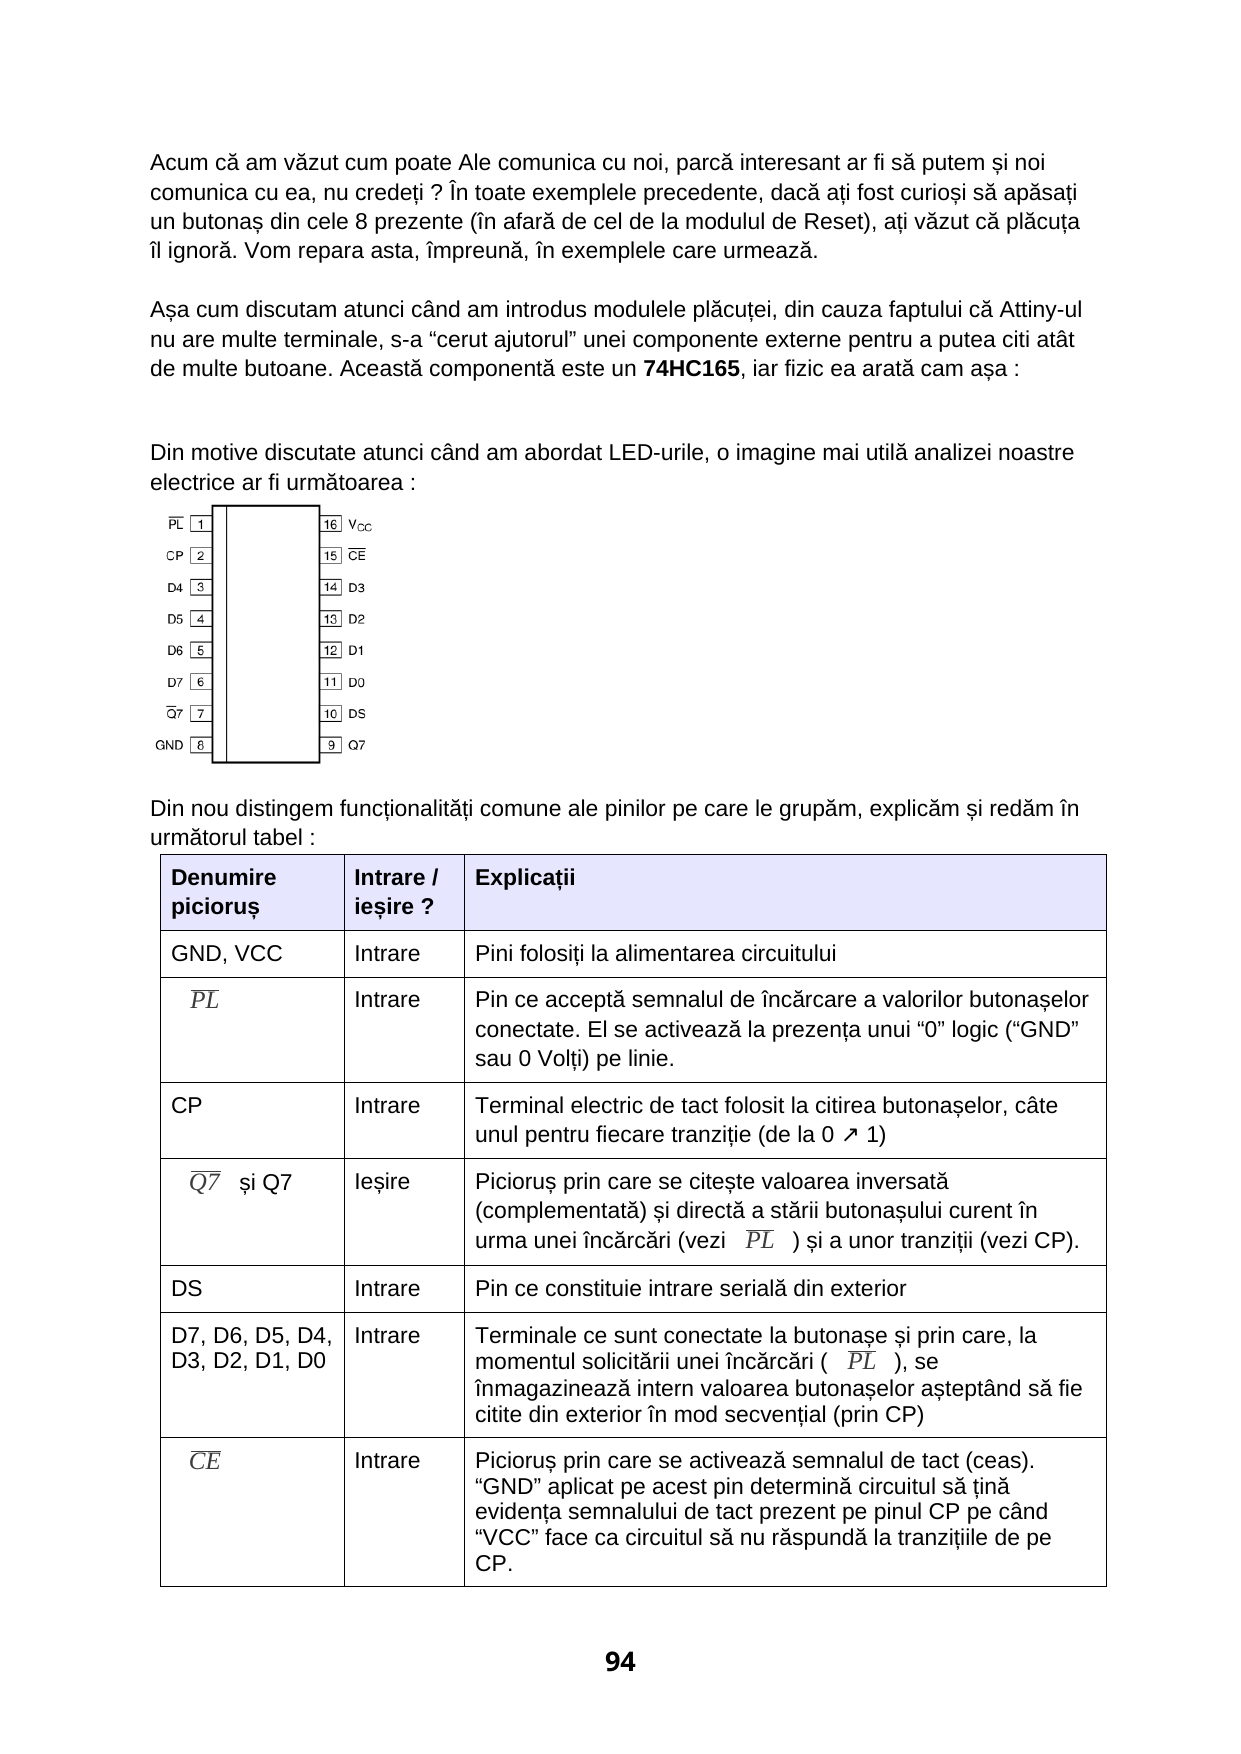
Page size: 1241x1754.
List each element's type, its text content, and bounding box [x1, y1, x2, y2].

table_header Intrare / ieșire ? [345, 855, 464, 930]
text Acum că am văzut cum poate Ale comunica cu noi, parcă interesant ar fi să putem și noi comunica cu ea, nu credeți ? În toate exemplele precedente, dacă ați fost curioși să apăsați un butonaș din cele 8 prezente (în afară de cel de la modulul de Reset), ați văzut că plăcuța îl ignoră. Vom repara asta, împreună, în exemplele care urmează. [150, 150, 1091, 264]
text Așa cum discutam atunci când am introdus modulele plăcuței, din cauza faptului că Attiny-ul nu are multe terminale, s-a “cerut ajutorul” unei componente externe pentru a putea citi atât de multe butoane. Această componentă este un 74HC165, iar fizic ea arată cam așa : [150, 297, 1091, 381]
table_header Denumire picioruș [161, 855, 344, 930]
table_cell CP [161, 1083, 344, 1158]
table_cell GND, VCC [161, 931, 344, 977]
table_cell Terminale ce sunt conectate la butonașe și prin care, la momentul solicitării unei încărcări (), se înmagazinează intern valoarea butonașelor așteptând să fie citite din exterior în mod secvențial (prin CP) [465, 1313, 1106, 1437]
table_cell Intrare [345, 1438, 464, 1586]
picture [150, 498, 382, 766]
text Din motive discutate atunci când am abordat LED-urile, o imagine mai utilă analizei noastre electrice ar fi următoarea : [150, 440, 1091, 495]
table_cell și Q7 [161, 1159, 344, 1265]
table_cell D7, D6, D5, D4, D3, D2, D1, D0 [161, 1313, 344, 1437]
table_cell Intrare [345, 1083, 464, 1158]
table_header Explicații [465, 855, 1106, 930]
table_cell DS [161, 1266, 344, 1312]
table_cell [161, 978, 344, 1082]
table_cell Terminal electric de tact folosit la citirea butonașelor, câte unul pentru fiecare tranziție (de la 0 ↗ 1) [465, 1083, 1106, 1158]
text Din nou distingem funcționalități comune ale pinilor pe care le grupăm, explicăm și redăm în următorul tabel : [150, 795, 1091, 850]
table_cell Pin ce acceptă semnalul de încărcare a valorilor butonașelor conectate. El se activează la prezența unui “0” logic (“GND” sau 0 Volți) pe linie. [465, 978, 1106, 1082]
table_cell Pini folosiți la alimentarea circuitului [465, 931, 1106, 977]
table_cell Picioruș prin care se citește valoarea inversată (complementată) și directă a stării butonașului curent în urma unei încărcări (vezi) și a unor tranziții (vezi CP). [465, 1159, 1106, 1265]
table_cell Intrare [345, 1313, 464, 1437]
table_cell Intrare [345, 1266, 464, 1312]
table_cell Pin ce constituie intrare serială din exterior [465, 1266, 1106, 1312]
table_cell Picioruș prin care se activează semnalul de tact (ceas). “GND” aplicat pe acest pin determină circuitul să țină evidența semnalului de tact prezent pe pinul CP pe când “VCC” face ca circuitul să nu răspundă la tranzițiile de pe CP. [465, 1438, 1106, 1586]
table_cell Intrare [345, 978, 464, 1082]
table_cell [161, 1438, 344, 1586]
table_cell Intrare [345, 931, 464, 977]
table_cell Ieșire [345, 1159, 464, 1265]
